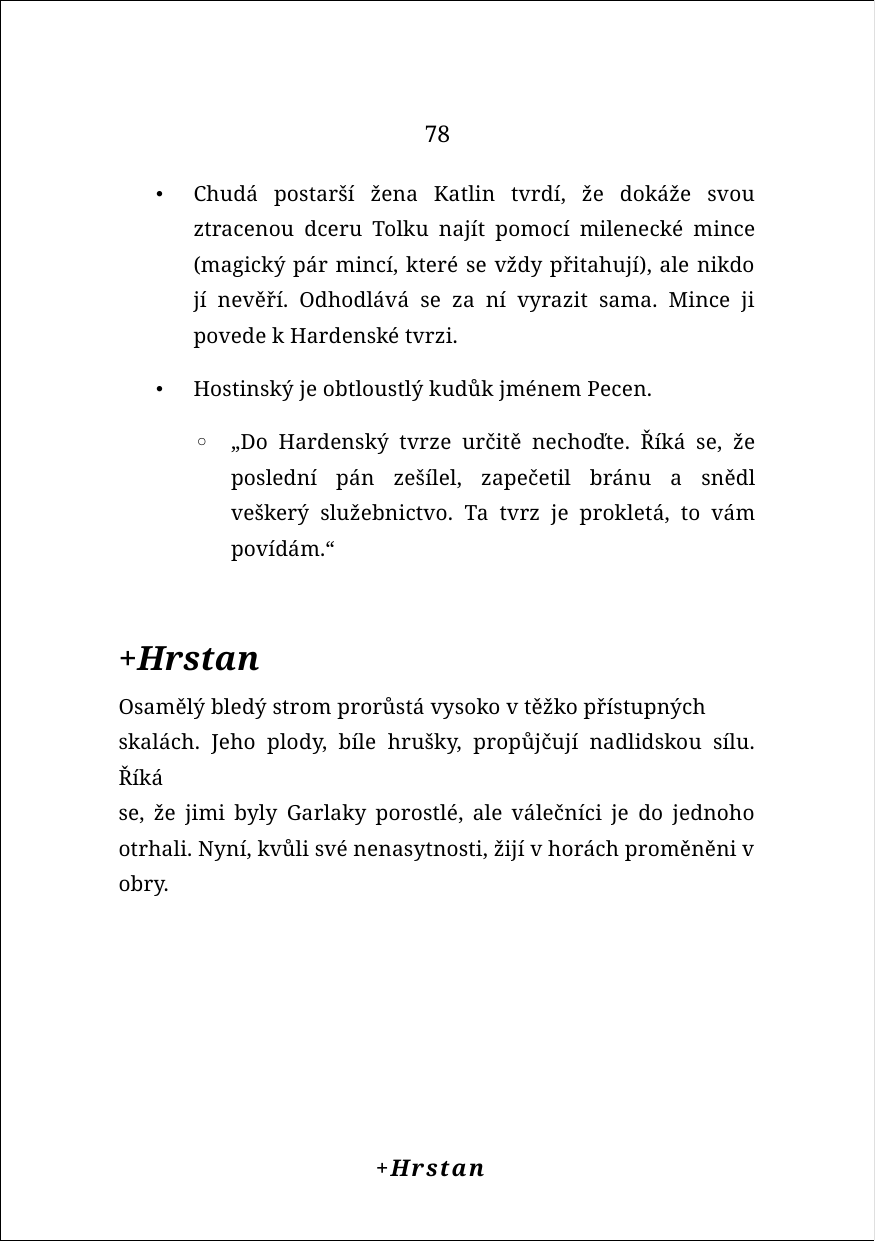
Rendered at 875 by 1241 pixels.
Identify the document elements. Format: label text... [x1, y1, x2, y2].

list Hostinský je obtloustlý kudůk jménem Pecen. [156, 374, 756, 403]
list Chudá postarší žena Katlin tvrdí, že dokáže svou ztracenou dceru Tolku najít pomocí milenecké mince (magický pár mincí, které se vždy přitahují), ale nikdo jí nevěří. Odhodlává se za ní vyrazit sama. Mince ji povede k Hardenské tvrzi. [156, 179, 756, 349]
list „Do Hardenský tvrze určitě nechoďte. Říká se, že poslední pán zešílel, zapečetil bránu a snědl veškerý služebnictvo. Ta tvrz je prokletá, to vám povídám.“ [193, 427, 756, 562]
text Osamělý bledý strom prorůstá vysoko v těžko přístupných skalách. Jeho plody, bíle hrušky, propůjčují nadlidskou sílu. Říká se, že jimi byly Garlaky porostlé, ale válečníci je do jednoho otrhali. Nyní, kvůli své nenasytnosti, žijí v horách proměněni v obry. [118, 692, 756, 898]
subtitle +Hrstan [118, 634, 756, 680]
